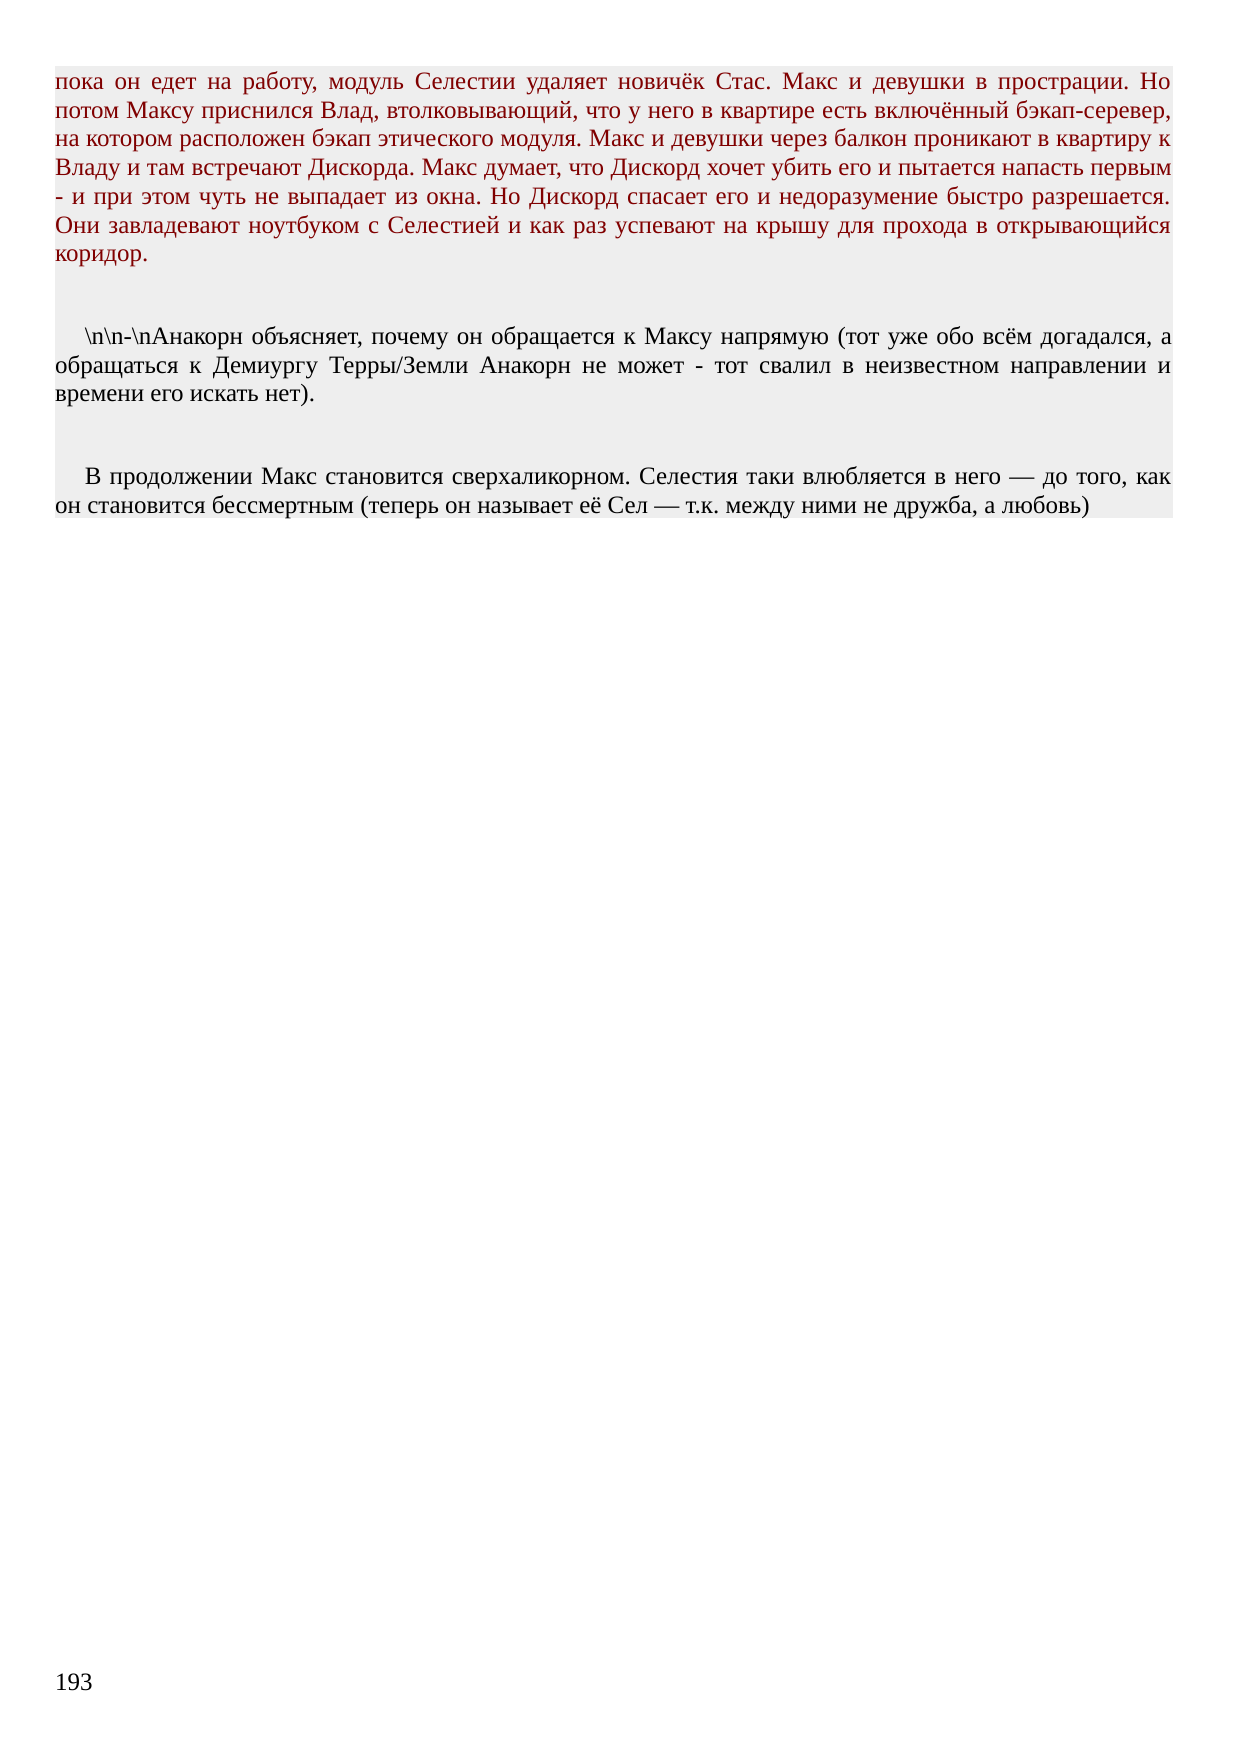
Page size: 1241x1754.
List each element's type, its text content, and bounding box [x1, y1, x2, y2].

text В продолжении Макс становится сверхаликорном. Селестия таки влюбляется в него — до того, как он становится бессмертным (теперь он называет её Сел — т.к. между ними не дружба, а любовь) [55, 461, 1173, 518]
text \n\n-\nАнакорн объясняет, почему он обращается к Максу напрямую (тот уже обо всём догадался, а обращаться к Демиургу Терры/Земли Анакорн не может - тот свалил в неизвестном направлении и времени его искать нет). [55, 321, 1173, 407]
text пока он едет на работу, модуль Селестии удаляет новичёк Стас. Макс и девушки в прострации. Но потом Максу приснился Влад, втолковывающий, что у него в квартире есть включённый бэкап-серевер, на котором расположен бэкап этического модуля. Макс и девушки через балкон проникают в квартиру к Владу и там встречают Дискорда. Макс думает, что Дискорд хочет убить его и пытается напасть первым - и при этом чуть не выпадает из окна. Но Дискорд спасает его и недоразумение быстро разрешается. Они завладевают ноутбуком с Селестией и как раз успевают на крышу для прохода в открывающийся коридор. [55, 66, 1173, 267]
